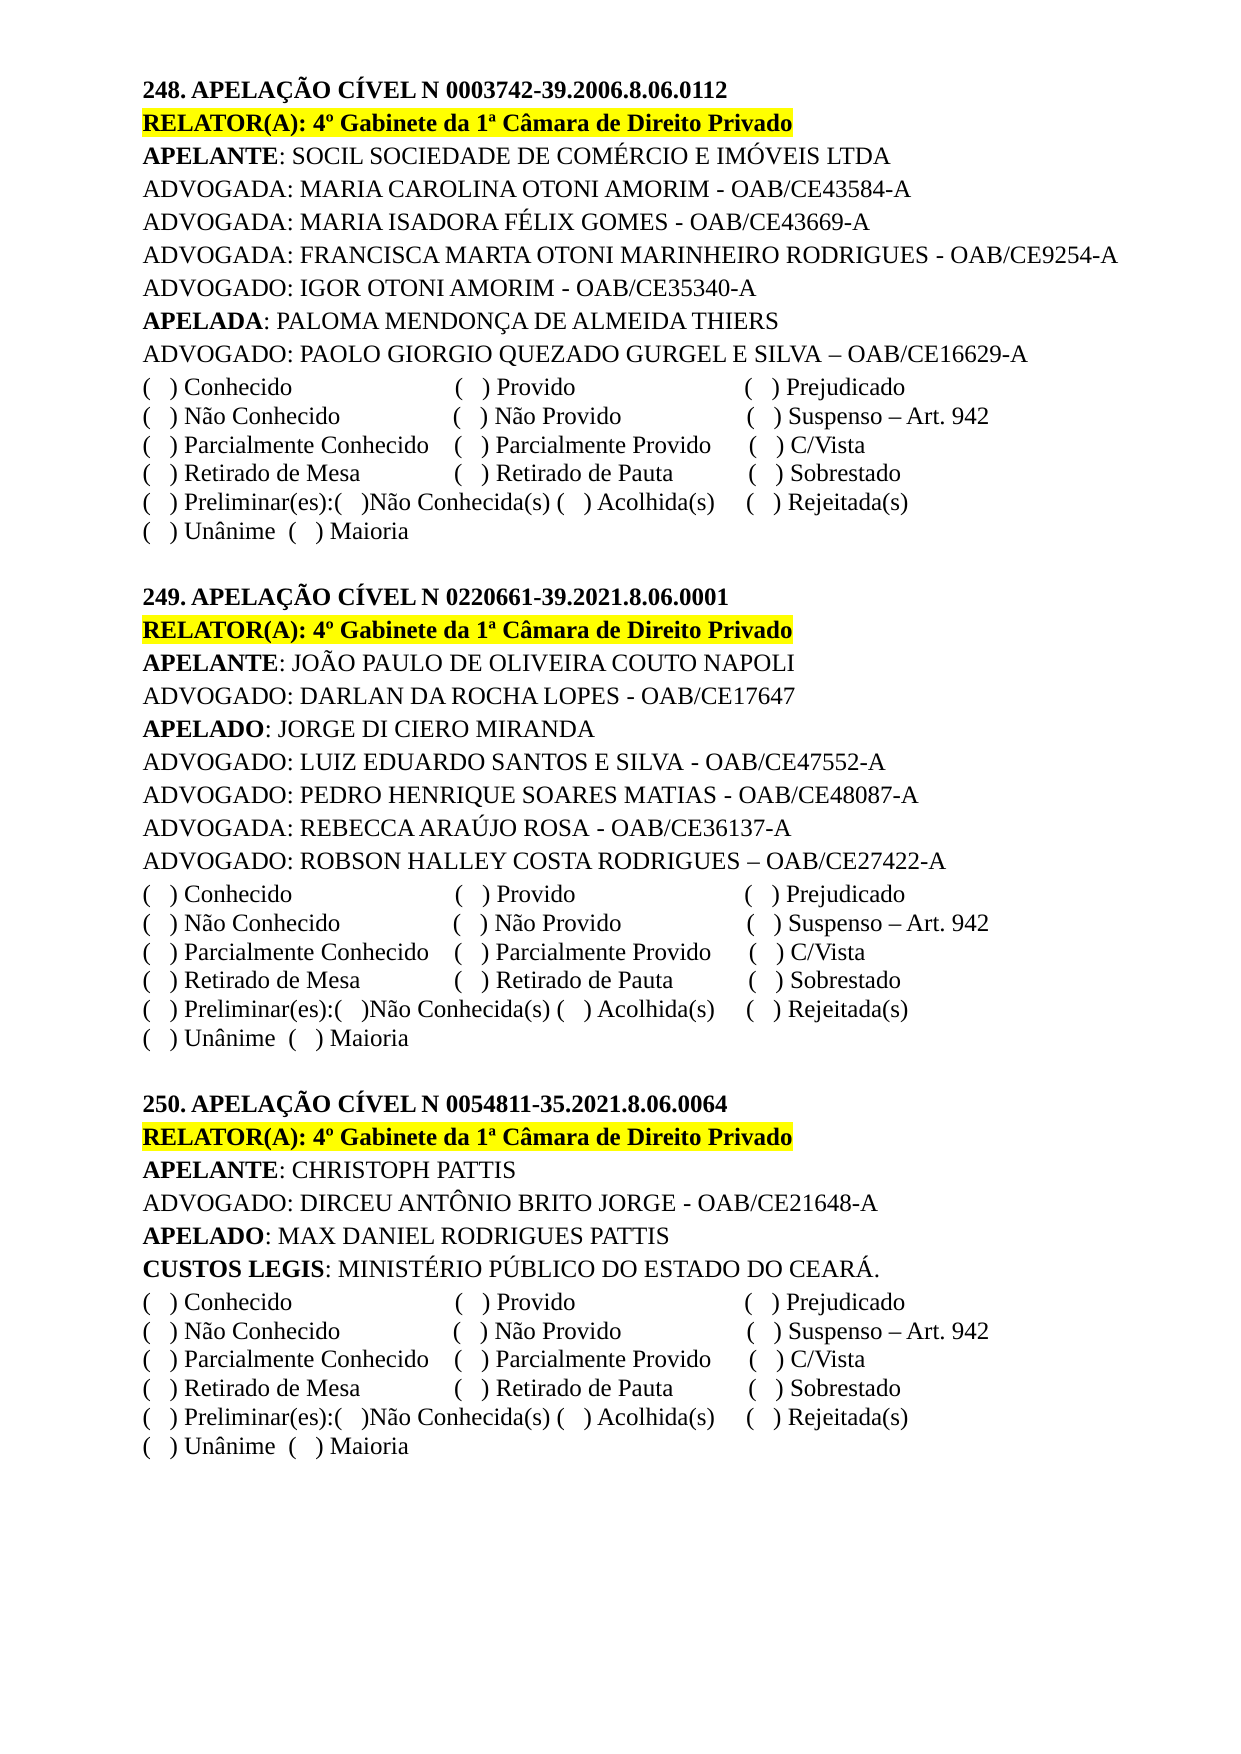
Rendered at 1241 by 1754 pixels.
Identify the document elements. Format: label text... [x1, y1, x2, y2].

text ( ) Preliminar(es):( )Não Conhecida(s) ( ) Acolhida(s) ( ) Rejeitada(s) [142, 1402, 1158, 1431]
text ( ) Parcialmente Conhecido ( ) Parcialmente Provido ( ) C/Vista [142, 937, 1158, 965]
text ( ) Unânime ( ) Maioria 249. APELAÇÃO CÍVEL N 0220661-39.2021.8.06.0001 RELATOR(A): 4º Gabinete da 1ª Câmara de Direito Privado APELANTE: JOÃO PAULO DE OLIVEIRA COUTO NAPOLI ADVOGADO: DARLAN DA ROCHA LOPES - OAB/CE17647 APELADO: JORGE DI CIERO MIRANDA ADVOGADO: LUIZ EDUARDO SANTOS E SILVA - OAB/CE47552-A ADVOGADO: PEDRO HENRIQUE SOARES MATIAS - OAB/CE48087-A ADVOGADA: REBECCA ARAÚJO ROSA - OAB/CE36137-A ADVOGADO: ROBSON HALLEY COSTA RODRIGUES – OAB/CE27422-A [142, 516, 1141, 875]
text ( ) Retirado de Mesa ( ) Retirado de Pauta ( ) Sobrestado [142, 1373, 1158, 1402]
text ( ) Parcialmente Conhecido ( ) Parcialmente Provido ( ) C/Vista [142, 430, 1158, 458]
text CUSTOS LEGIS: MINISTÉRIO PÚBLICO DO ESTADO DO CEARÁ. [142, 1254, 1141, 1283]
text ( ) Não Conhecido ( ) Não Provido ( ) Suspenso – Art. 942 [142, 401, 1158, 430]
text ( ) Não Conhecido ( ) Não Provido ( ) Suspenso – Art. 942 [142, 908, 1158, 937]
text ( ) Unânime ( ) Maioria [142, 1431, 1141, 1526]
text ( ) Retirado de Mesa ( ) Retirado de Pauta ( ) Sobrestado [142, 965, 1158, 994]
text ( ) Parcialmente Conhecido ( ) Parcialmente Provido ( ) C/Vista [142, 1344, 1158, 1373]
text ( ) Conhecido ( ) Provido ( ) Prejudicado [142, 879, 1141, 908]
text ( ) Unânime ( ) Maioria 250. APELAÇÃO CÍVEL N 0054811-35.2021.8.06.0064 RELATOR(A): 4º Gabinete da 1ª Câmara de Direito Privado APELANTE: CHRISTOPH PATTIS ADVOGADO: DIRCEU ANTÔNIO BRITO JORGE - OAB/CE21648-A APELADO: MAX DANIEL RODRIGUES PATTIS [142, 1023, 1141, 1250]
text ( ) Retirado de Mesa ( ) Retirado de Pauta ( ) Sobrestado [142, 458, 1158, 487]
text ( ) Não Conhecido ( ) Não Provido ( ) Suspenso – Art. 942 [142, 1316, 1158, 1344]
text ( ) Conhecido ( ) Provido ( ) Prejudicado [142, 372, 1141, 401]
text ( ) Preliminar(es):( )Não Conhecida(s) ( ) Acolhida(s) ( ) Rejeitada(s) [142, 487, 1158, 516]
text ( ) Preliminar(es):( )Não Conhecida(s) ( ) Acolhida(s) ( ) Rejeitada(s) [142, 994, 1158, 1023]
text 248. APELAÇÃO CÍVEL N 0003742-39.2006.8.06.0112 RELATOR(A): 4º Gabinete da 1ª Câmara de Direito Privado APELANTE: SOCIL SOCIEDADE DE COMÉRCIO E IMÓVEIS LTDA ADVOGADA: MARIA CAROLINA OTONI AMORIM - OAB/CE43584-A ADVOGADA: MARIA ISADORA FÉLIX GOMES - OAB/CE43669-A ADVOGADA: FRANCISCA MARTA OTONI MARINHEIRO RODRIGUES - OAB/CE9254-A ADVOGADO: IGOR OTONI AMORIM - OAB/CE35340-A APELADA: PALOMA MENDONÇA DE ALMEIDA THIERS ADVOGADO: PAOLO GIORGIO QUEZADO GURGEL E SILVA – OAB/CE16629-A [142, 75, 1141, 368]
text ( ) Conhecido ( ) Provido ( ) Prejudicado [142, 1287, 1141, 1316]
